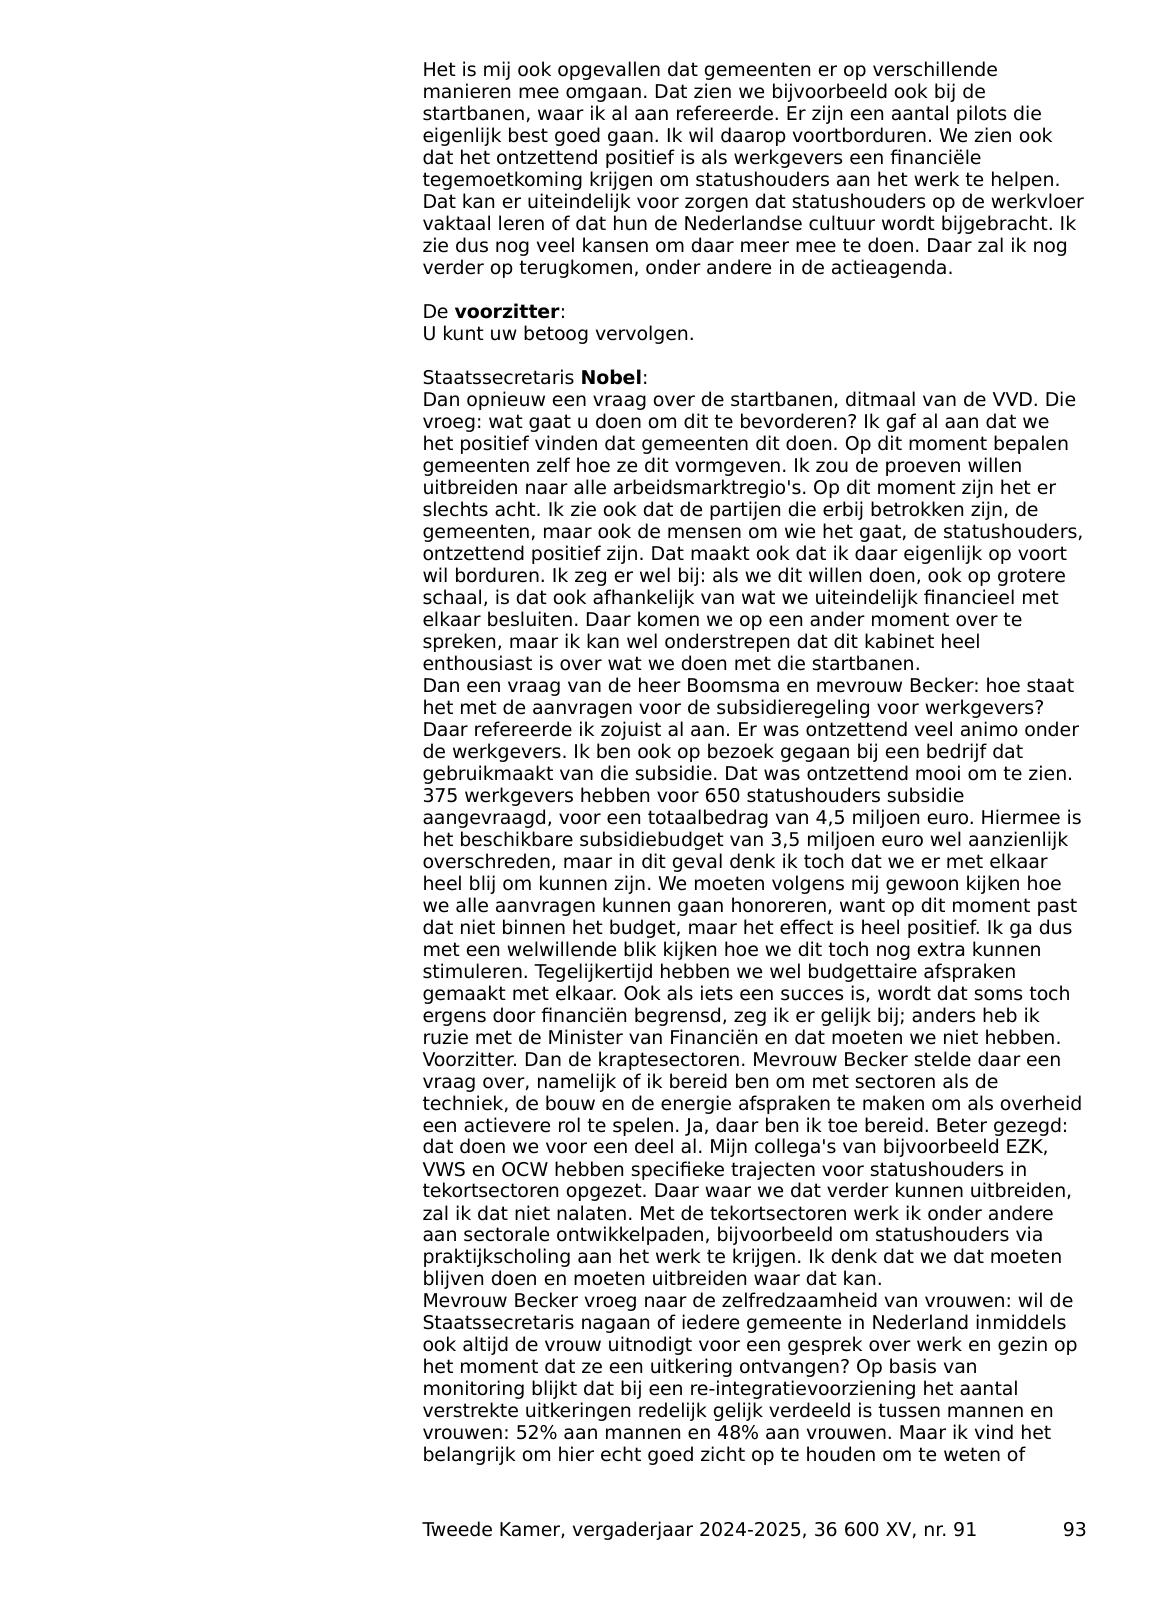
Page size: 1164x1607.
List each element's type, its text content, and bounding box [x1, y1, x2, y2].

text Voorzitter. Dan de kraptesectoren. Mevrouw Becker stelde daar een vraag over, namelijk of ik bereid ben om met sectoren als de techniek, de bouw en de energie afspraken te maken om als overheid een actievere rol te spelen. Ja, daar ben ik toe bereid. Beter gezegd: dat doen we voor een deel al. Mijn collega's van bijvoorbeeld EZK, VWS en OCW hebben specifieke trajecten voor statushouders in tekortsectoren opgezet. Daar waar we dat verder kunnen uitbreiden, zal ik dat niet nalaten. Met de tekortsectoren werk ik onder andere aan sectorale ontwikkelpaden, bijvoorbeeld om statushouders via praktijkscholing aan het werk te krijgen. Ik denk dat we dat moeten blijven doen en moeten uitbreiden waar dat kan. [422, 1048, 1087, 1290]
text Staatssecretaris Nobel: [422, 367, 1087, 389]
text Dan een vraag van de heer Boomsma en mevrouw Becker: hoe staat het met de aanvragen voor de subsidieregeling voor werkgevers? Daar refereerde ik zojuist al aan. Er was ontzettend veel animo onder de werkgevers. Ik ben ook op bezoek gegaan bij een bedrijf dat gebruikmaakt van die subsidie. Dat was ontzettend mooi om te zien. 375 werkgevers hebben voor 650 statushouders subsidie aangevraagd, voor een totaalbedrag van 4,5 miljoen euro. Hiermee is het beschikbare subsidiebudget van 3,5 miljoen euro wel aanzienlijk overschreden, maar in dit geval denk ik toch dat we er met elkaar heel blij om kunnen zijn. We moeten volgens mij gewoon kijken hoe we alle aanvragen kunnen gaan honoreren, want op dit moment past dat niet binnen het budget, maar het effect is heel positief. Ik ga dus met een welwillende blik kijken hoe we dit toch nog extra kunnen stimuleren. Tegelijkertijd hebben we wel budgettaire afspraken gemaakt met elkaar. Ook als iets een succes is, wordt dat soms toch ergens door financiën begrensd, zeg ik er gelijk bij; anders heb ik ruzie met de Minister van Financiën en dat moeten we niet hebben. [422, 675, 1087, 1048]
text U kunt uw betoog vervolgen. [422, 323, 1087, 345]
text Mevrouw Becker vroeg naar de zelfredzaamheid van vrouwen: wil de Staatssecretaris nagaan of iedere gemeente in Nederland inmiddels ook altijd de vrouw uitnodigt voor een gesprek over werk en gezin op het moment dat ze een uitkering ontvangen? Op basis van monitoring blijkt dat bij een re-integratievoorziening het aantal verstrekte uitkeringen redelijk gelijk verdeeld is tussen mannen en vrouwen: 52% aan mannen en 48% aan vrouwen. Maar ik vind het belangrijk om hier echt goed zicht op te houden om te weten of [422, 1290, 1087, 1466]
text Het is mij ook opgevallen dat gemeenten er op verschillende manieren mee omgaan. Dat zien we bijvoorbeeld ook bij de startbanen, waar ik al aan refereerde. Er zijn een aantal pilots die eigenlijk best goed gaan. Ik wil daarop voortborduren. We zien ook dat het ontzettend positief is als werkgevers een financiële tegemoetkoming krijgen om statushouders aan het werk te helpen. Dat kan er uiteindelijk voor zorgen dat statushouders op de werkvloer vaktaal leren of dat hun de Nederlandse cultuur wordt bijgebracht. Ik zie dus nog veel kansen om daar meer mee te doen. Daar zal ik nog verder op terugkomen, onder andere in de actieagenda. [422, 59, 1087, 279]
text De voorzitter: [422, 301, 1087, 323]
text Dan opnieuw een vraag over de startbanen, ditmaal van de VVD. Die vroeg: wat gaat u doen om dit te bevorderen? Ik gaf al aan dat we het positief vinden dat gemeenten dit doen. Op dit moment bepalen gemeenten zelf hoe ze dit vormgeven. Ik zou de proeven willen uitbreiden naar alle arbeidsmarktregio's. Op dit moment zijn het er slechts acht. Ik zie ook dat de partijen die erbij betrokken zijn, de gemeenten, maar ook de mensen om wie het gaat, de statushouders, ontzettend positief zijn. Dat maakt ook dat ik daar eigenlijk op voort wil borduren. Ik zeg er wel bij: als we dit willen doen, ook op grotere schaal, is dat ook afhankelijk van wat we uiteindelijk financieel met elkaar besluiten. Daar komen we op een ander moment over te spreken, maar ik kan wel onderstrepen dat dit kabinet heel enthousiast is over wat we doen met die startbanen. [422, 389, 1087, 675]
